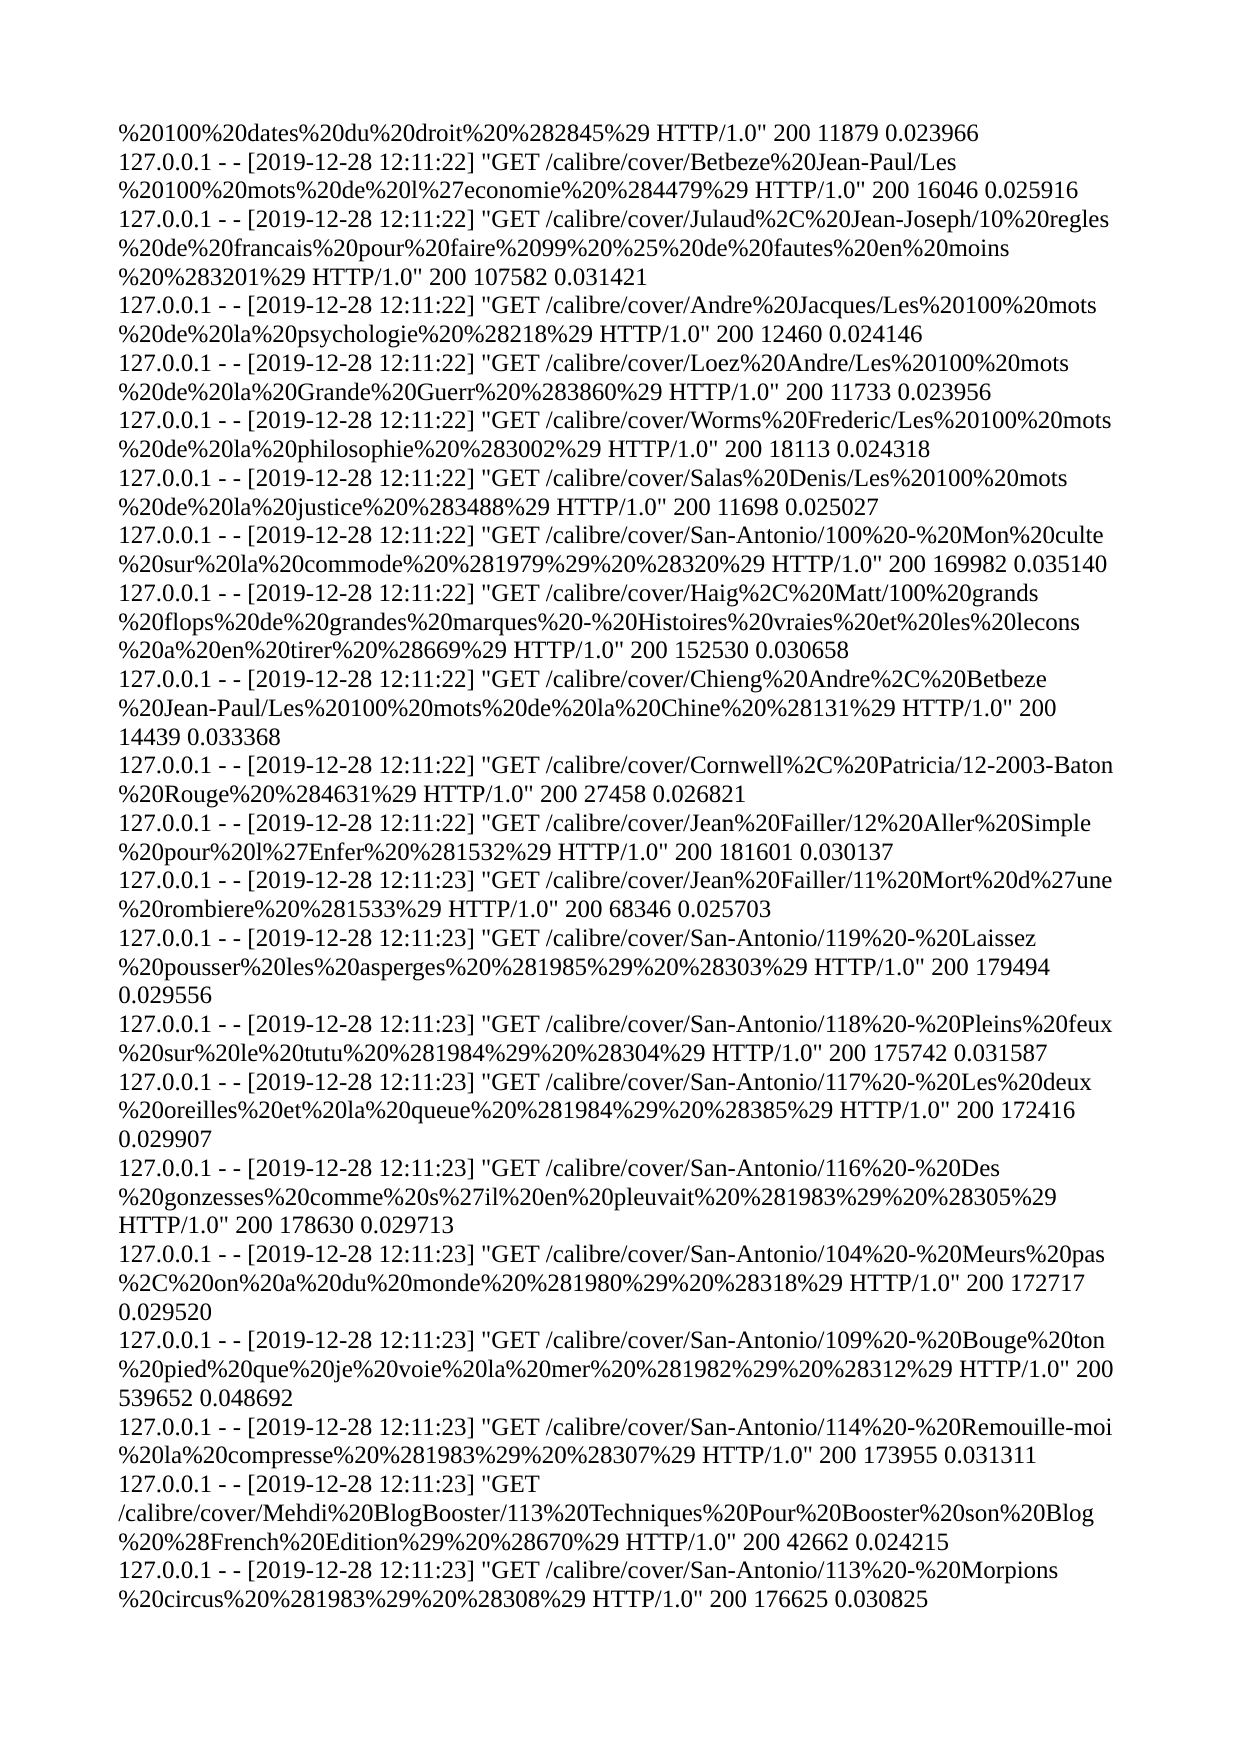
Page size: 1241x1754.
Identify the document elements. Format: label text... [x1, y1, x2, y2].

text %20100%20dates%20du%20droit%20%282845%29 HTTP/1.0" 200 11879 0.023966 127.0.0.1 - - [2019-12-28 12:11:22] "GET /calibre/cover/Betbeze%20Jean-Paul/Les%20100%20mots%20de%20l%27economie%20%284479%29 HTTP/1.0" 200 16046 0.025916 127.0.0.1 - - [2019-12-28 12:11:22] "GET /calibre/cover/Julaud%2C%20Jean-Joseph/10%20regles%20de%20francais%20pour%20faire%2099%20%25%20de%20fautes%20en%20moins%20%283201%29 HTTP/1.0" 200 107582 0.031421 127.0.0.1 - - [2019-12-28 12:11:22] "GET /calibre/cover/Andre%20Jacques/Les%20100%20mots%20de%20la%20psychologie%20%28218%29 HTTP/1.0" 200 12460 0.024146 127.0.0.1 - - [2019-12-28 12:11:22] "GET /calibre/cover/Loez%20Andre/Les%20100%20mots%20de%20la%20Grande%20Guerr%20%283860%29 HTTP/1.0" 200 11733 0.023956 127.0.0.1 - - [2019-12-28 12:11:22] "GET /calibre/cover/Worms%20Frederic/Les%20100%20mots%20de%20la%20philosophie%20%283002%29 HTTP/1.0" 200 18113 0.024318 127.0.0.1 - - [2019-12-28 12:11:22] "GET /calibre/cover/Salas%20Denis/Les%20100%20mots%20de%20la%20justice%20%283488%29 HTTP/1.0" 200 11698 0.025027 127.0.0.1 - - [2019-12-28 12:11:22] "GET /calibre/cover/San-Antonio/100%20-%20Mon%20culte%20sur%20la%20commode%20%281979%29%20%28320%29 HTTP/1.0" 200 169982 0.035140 127.0.0.1 - - [2019-12-28 12:11:22] "GET /calibre/cover/Haig%2C%20Matt/100%20grands%20flops%20de%20grandes%20marques%20-%20Histoires%20vraies%20et%20les%20lecons%20a%20en%20tirer%20%28669%29 HTTP/1.0" 200 152530 0.030658 127.0.0.1 - - [2019-12-28 12:11:22] "GET /calibre/cover/Chieng%20Andre%2C%20Betbeze%20Jean-Paul/Les%20100%20mots%20de%20la%20Chine%20%28131%29 HTTP/1.0" 200 14439 0.033368 127.0.0.1 - - [2019-12-28 12:11:22] "GET /calibre/cover/Cornwell%2C%20Patricia/12-2003-Baton%20Rouge%20%284631%29 HTTP/1.0" 200 27458 0.026821 127.0.0.1 - - [2019-12-28 12:11:22] "GET /calibre/cover/Jean%20Failler/12%20Aller%20Simple%20pour%20l%27Enfer%20%281532%29 HTTP/1.0" 200 181601 0.030137 127.0.0.1 - - [2019-12-28 12:11:23] "GET /calibre/cover/Jean%20Failler/11%20Mort%20d%27une%20rombiere%20%281533%29 HTTP/1.0" 200 68346 0.025703 127.0.0.1 - - [2019-12-28 12:11:23] "GET /calibre/cover/San-Antonio/119%20-%20Laissez%20pousser%20les%20asperges%20%281985%29%20%28303%29 HTTP/1.0" 200 179494 0.029556 127.0.0.1 - - [2019-12-28 12:11:23] "GET /calibre/cover/San-Antonio/118%20-%20Pleins%20feux%20sur%20le%20tutu%20%281984%29%20%28304%29 HTTP/1.0" 200 175742 0.031587 127.0.0.1 - - [2019-12-28 12:11:23] "GET /calibre/cover/San-Antonio/117%20-%20Les%20deux%20oreilles%20et%20la%20queue%20%281984%29%20%28385%29 HTTP/1.0" 200 172416 0.029907 127.0.0.1 - - [2019-12-28 12:11:23] "GET /calibre/cover/San-Antonio/116%20-%20Des%20gonzesses%20comme%20s%27il%20en%20pleuvait%20%281983%29%20%28305%29 HTTP/1.0" 200 178630 0.029713 127.0.0.1 - - [2019-12-28 12:11:23] "GET /calibre/cover/San-Antonio/104%20-%20Meurs%20pas%2C%20on%20a%20du%20monde%20%281980%29%20%28318%29 HTTP/1.0" 200 172717 0.029520 127.0.0.1 - - [2019-12-28 12:11:23] "GET /calibre/cover/San-Antonio/109%20-%20Bouge%20ton%20pied%20que%20je%20voie%20la%20mer%20%281982%29%20%28312%29 HTTP/1.0" 200 539652 0.048692 127.0.0.1 - - [2019-12-28 12:11:23] "GET /calibre/cover/San-Antonio/114%20-%20Remouille-moi%20la%20compresse%20%281983%29%20%28307%29 HTTP/1.0" 200 173955 0.031311 127.0.0.1 - - [2019-12-28 12:11:23] "GET /calibre/cover/Mehdi%20BlogBooster/113%20Techniques%20Pour%20Booster%20son%20Blog%20%28French%20Edition%29%20%28670%29 HTTP/1.0" 200 42662 0.024215 127.0.0.1 - - [2019-12-28 12:11:23] "GET /calibre/cover/San-Antonio/113%20-%20Morpions%20circus%20%281983%29%20%28308%29 HTTP/1.0" 200 176625 0.030825 [118, 118, 1122, 1613]
